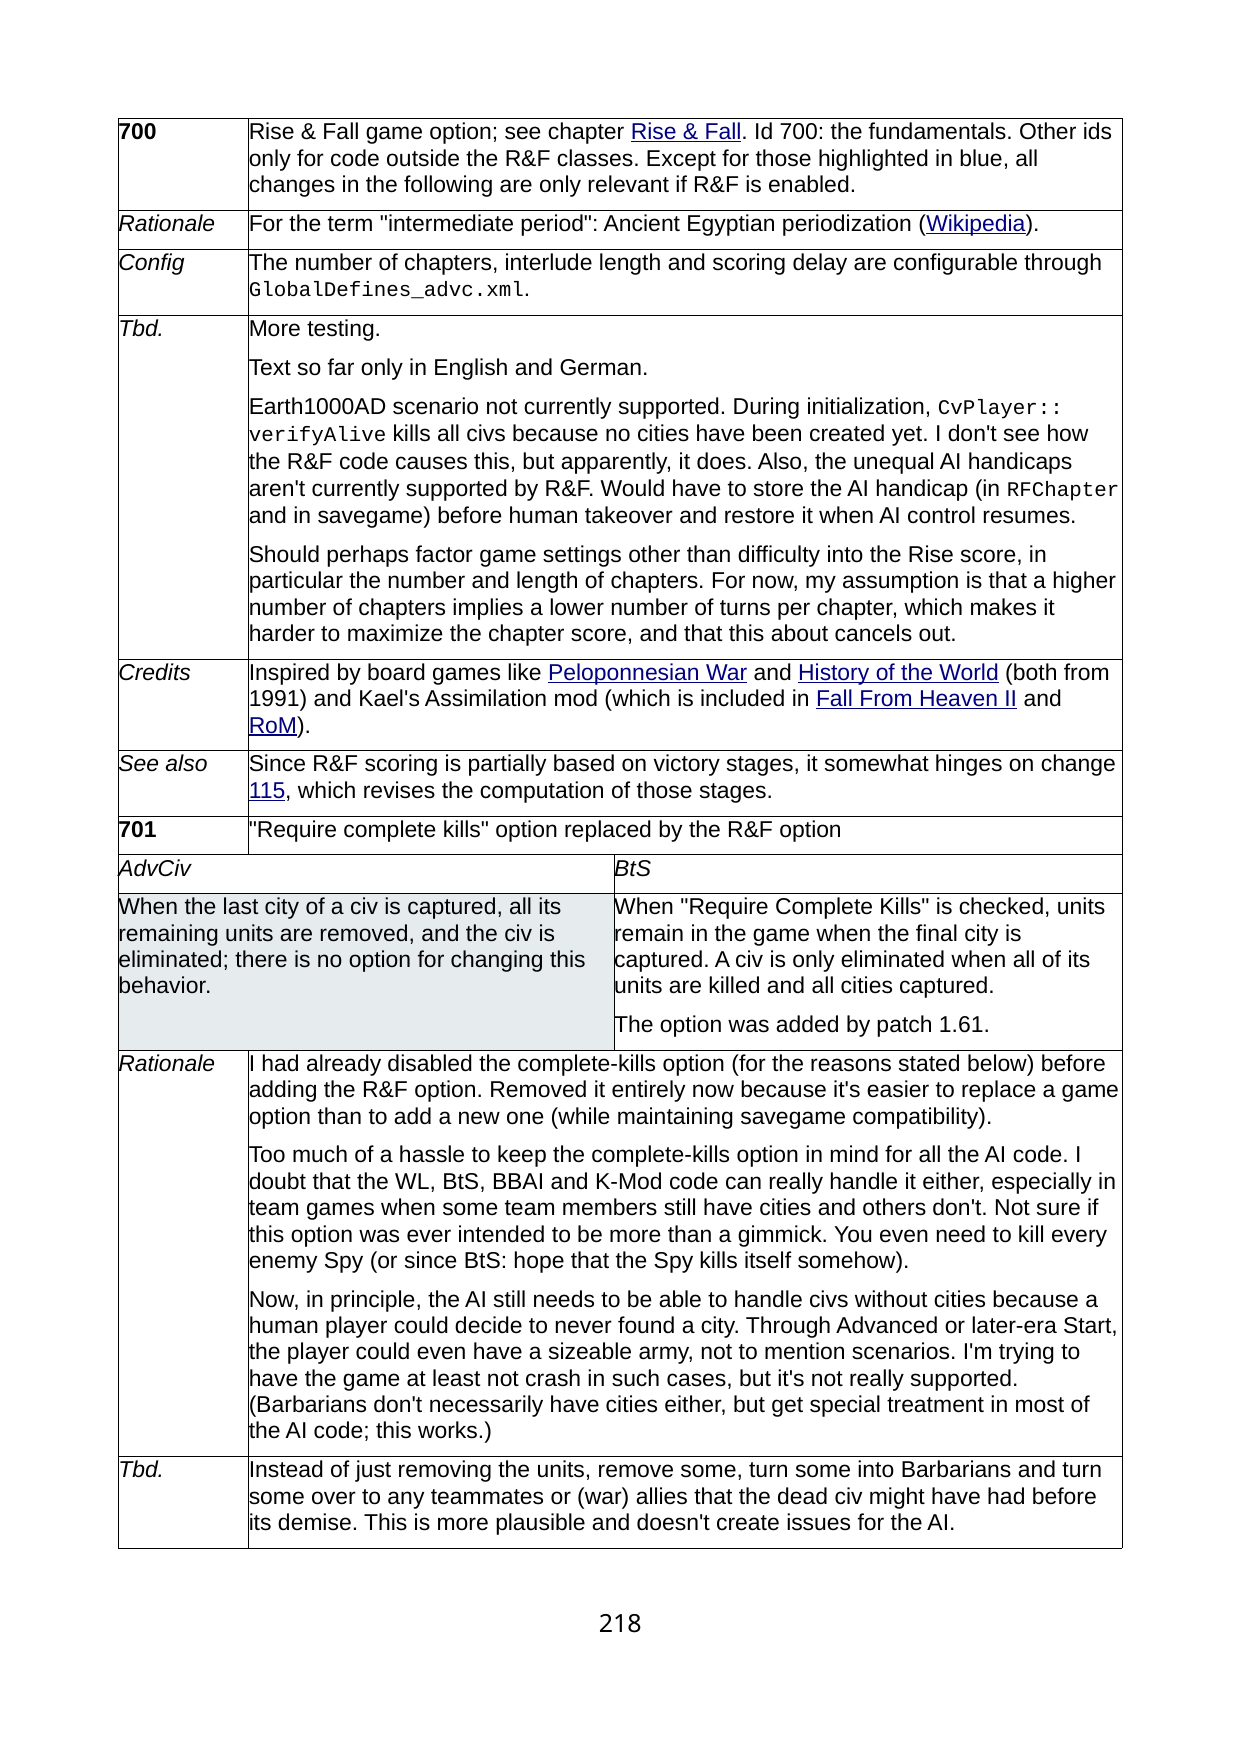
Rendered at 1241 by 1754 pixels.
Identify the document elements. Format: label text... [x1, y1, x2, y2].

table_cell Rationale [119, 211, 248, 248]
table_cell I had already disabled the complete-kills option (for the reasons stated below) before adding the R&F option. Removed it entirely now because it's easier to replace a game option than to add a new one (while maintaining savegame compatibility). Too much of a hassle to keep the complete-kills option in mind for all the AI code. I doubt that the WL, BtS, BBAI and K-Mod code can really handle it either, especially in team games when some team members still have cities and others don't. Not sure if this option was ever intended to be more than a gimmick. You even need to kill every enemy Spy (or since BtS: hope that the Spy kills itself somehow). Now, in principle, the AI still needs to be able to handle civs without cities because a human player could decide to never found a city. Through Advanced or later-era Start, the player could even have a sizeable army, not to mention scenarios. I'm trying to have the game at least not crash in such cases, but it's not really supported. (Barbarians don't necessarily have cities either, but get special treatment in most of the AI code; this works.) [249, 1051, 1122, 1456]
table_cell Config [119, 250, 248, 315]
table_cell For the term "intermediate period": Ancient Egyptian periodization (Wikipedia). [249, 211, 1122, 248]
table_header 700 [119, 119, 248, 210]
table_cell The number of chapters, interlude length and scoring delay are configurable through GlobalDefines_advc.xml. [249, 250, 1122, 315]
table_cell When the last city of a civ is captured, all its remaining units are removed, and the civ is eliminated; there is no option for changing this behavior. [119, 894, 614, 1050]
table_cell Credits [119, 660, 248, 750]
table_cell Inspired by board games like Peloponnesian War and History of the World (both from 1991) and Kael's Assimilation mod (which is included in Fall From Heaven II and RoM). [249, 660, 1122, 750]
table_cell 701 [119, 817, 248, 854]
table_cell Rationale [119, 1051, 248, 1456]
table_header Rise & Fall game option; see chapter Rise & Fall. Id 700: the fundamentals. Other ids only for code outside the R&F classes. Except for those highlighted in blue, all changes in the following are only relevant if R&F is enabled. [249, 119, 1122, 210]
table_cell Since R&F scoring is partially based on victory stages, it somewhat hinges on change 115, which revises the computation of those stages. [249, 751, 1122, 816]
table_cell When "Require Complete Kills" is checked, units remain in the game when the final city is captured. A civ is only eliminated when all of its units are killed and all cities captured. The option was added by patch 1.61. [615, 894, 1122, 1050]
table_cell Tbd. [119, 316, 248, 659]
table_cell Instead of just removing the units, remove some, turn some into Barbarians and turn some over to any teammates or (war) allies that the dead civ might have had before its demise. This is more plausible and doesn't create issues for the AI. [249, 1457, 1122, 1548]
table_cell Tbd. [119, 1457, 248, 1548]
table_cell "Require complete kills" option replaced by the R&F option [249, 817, 1122, 854]
table_cell More testing. Text so far only in English and German. Earth1000AD scenario not currently supported. During initialization, CvPlayer:: verifyAlive kills all civs because no cities have been created yet. I don't see how the R&F code causes this, but apparently, it does. Also, the unequal AI handicaps aren't currently supported by R&F. Would have to store the AI handicap (in RFChapter and in savegame) before human takeover and restore it when AI control resumes. Should perhaps factor game settings other than difficulty into the Rise score, in particular the number and length of chapters. For now, my assumption is that a higher number of chapters implies a lower number of turns per chapter, which makes it harder to maximize the chapter score, and that this about cancels out. [249, 316, 1122, 659]
table_cell BtS [615, 855, 1122, 893]
table_cell AdvCiv [119, 855, 614, 893]
table_cell See also [119, 751, 248, 816]
